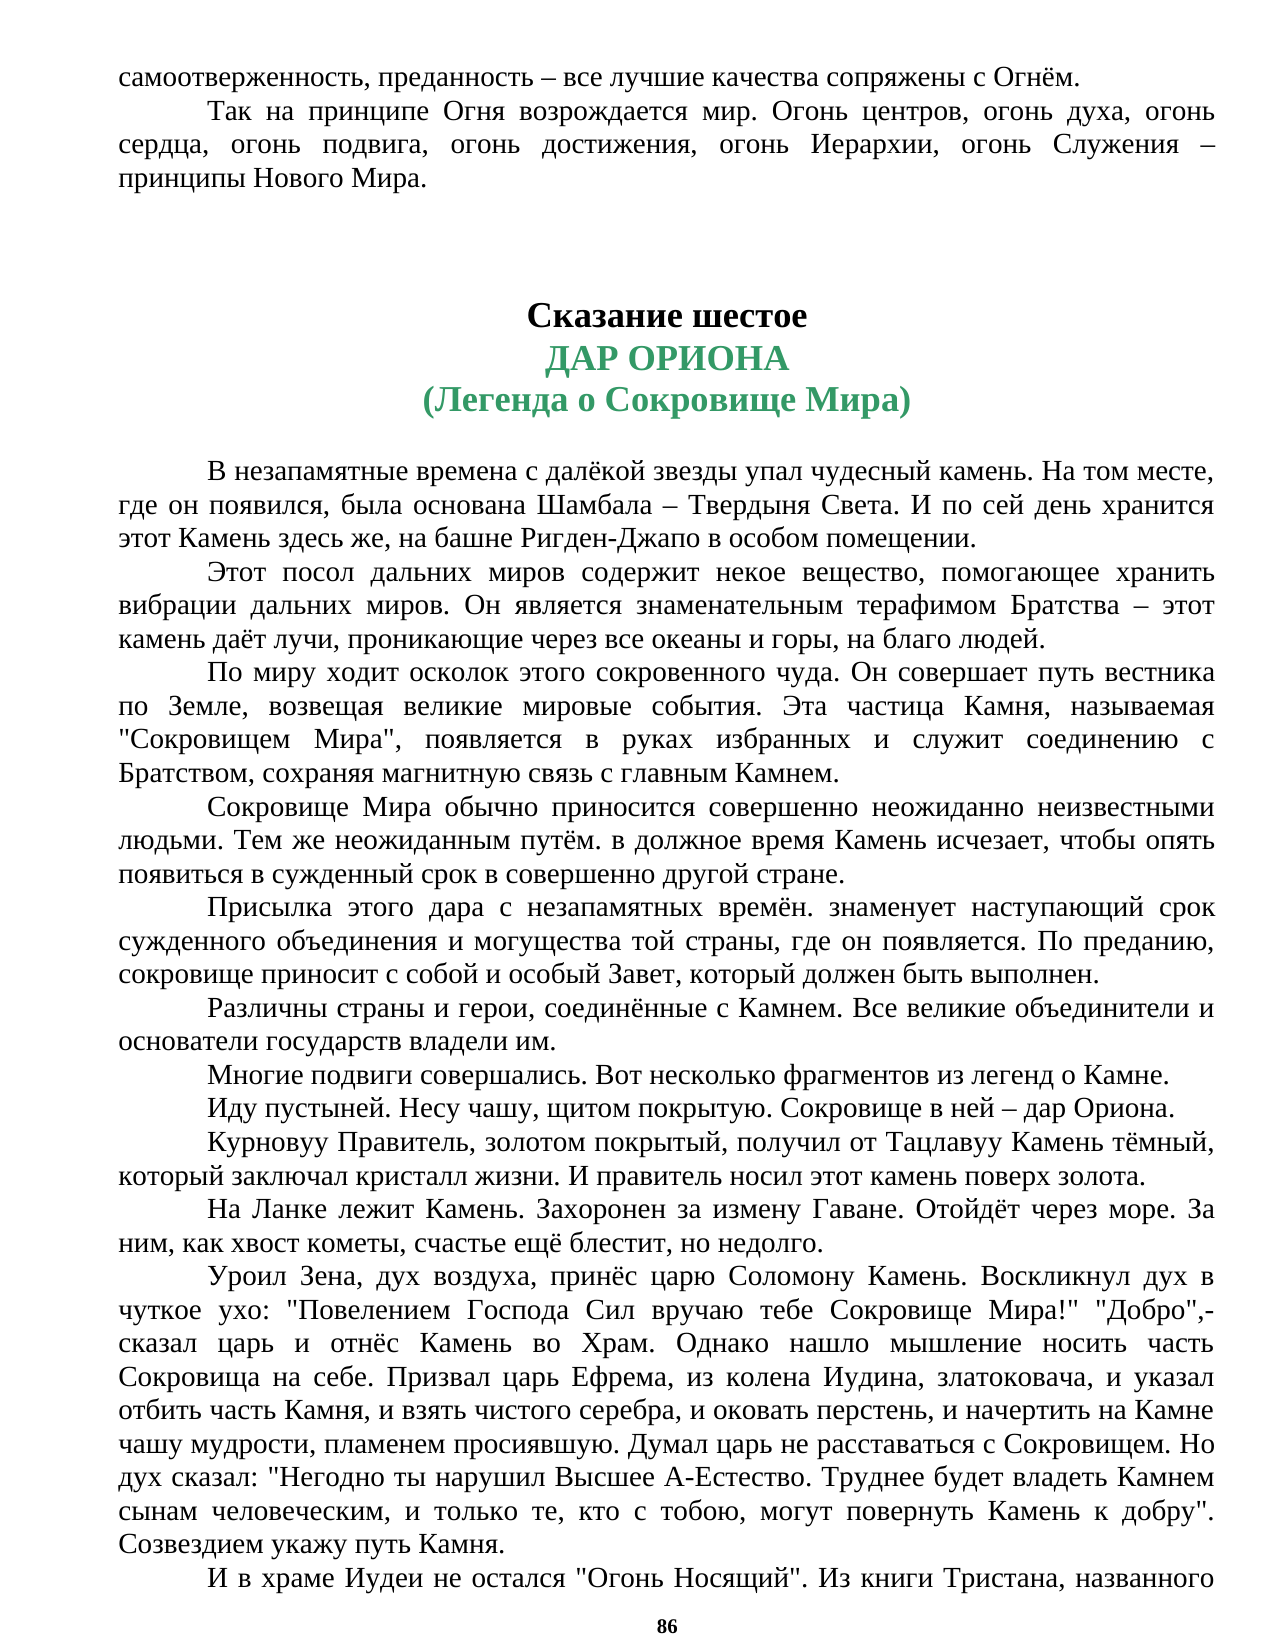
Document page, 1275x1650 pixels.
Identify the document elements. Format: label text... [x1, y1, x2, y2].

text Иду пустыней. Несу чашу, щитом покрытую. Сокровище в ней – дар Ориона. [118, 1091, 1216, 1124]
text Сокровище Мира обычно приносится совершенно неожиданно неизвестными людьми. Тем же неожиданным путём. в должное время Камень исчезает, чтобы опять появиться в сужденный срок в совершенно другой стране. [118, 789, 1216, 889]
text По миру ходит осколок этого сокровенного чуда. Он совершает путь вестника по Земле, возвещая великие мировые события. Эта частица Камня, называемая "Сокровищем Мира", появляется в руках избранных и служит соединению с Братством, сохраняя магнитную связь с главным Камнем. [118, 654, 1216, 789]
text Различны страны и герои, соединённые с Камнем. Все великие объединители и основатели государств владели им. [118, 990, 1216, 1057]
text Многие подвиги совершались. Вот несколько фрагментов из легенд о Камне. [118, 1057, 1216, 1091]
text В незапамятные времена с далёкой звезды упал чудесный камень. На том месте, где он появился, была основана Шамбала – Твердыня Света. И по сей день хранится этот Камень здесь же, на башне Ригден-Джапо в особом помещении. [118, 453, 1216, 554]
text Присылка этого дара с незапамятных времён. знаменует наступающий срок сужденного объединения и могущества той страны, где он появляется. По преданию, сокровище приносит с собой и особый Завет, который должен быть выполнен. [118, 889, 1216, 990]
text Этот посол дальних миров содержит некое вещество, помогающее хранить вибрации дальних миров. Он является знаменательным терафимом Братства – этот камень даёт лучи, проникающие через все океаны и горы, на благо людей. [118, 554, 1216, 654]
text Уроил Зена, дух воздуха, принёс царю Соломону Камень. Воскликнул дух в чуткое ухо: "Повелением Господа Сил вручаю тебе Сокровище Мира!" "Добро",- сказал царь и отнёс Камень во Храм. Однако нашло мышление носить часть Сокровища на себе. Призвал царь Ефрема, из колена Иудина, златоковача, и указал отбить часть Камня, и взять чистого серебра, и оковать перстень, и начертить на Камне чашу мудрости, пламенем просиявшую. Думал царь не расставаться с Сокровищем. Но дух сказал: "Негодно ты нарушил Высшее А-Естество. Труднее будет владеть Камнем сынам человеческим, и только те, кто с тобою, могут повернуть Камень к добру". Созвездием укажу путь Камня. [118, 1258, 1216, 1560]
subtitle Сказание шестое ДАР ОРИОНА (Легенда о Сокровище Мира) [118, 294, 1216, 420]
text самоотверженность, преданность – все лучшие качества сопряжены с Огнём. [118, 59, 1216, 93]
text И в храме Иудеи не остался "Огонь Носящий". Из книги Тристана, названного [118, 1560, 1216, 1594]
text Курновуу Правитель, золотом покрытый, получил от Тацлавуу Камень тёмный, который заключал кристалл жизни. И правитель носил этот камень поверх золота. [118, 1124, 1216, 1191]
text На Ланке лежит Камень. Захоронен за измену Гаване. Отойдёт через море. За ним, как хвост кометы, счастье ещё блестит, но недолго. [118, 1191, 1216, 1258]
text Так на принципе Огня возрождается мир. Огонь центров, огонь духа, огонь сердца, огонь подвига, огонь достижения, огонь Иерархии, огонь Служения – принципы Нового Мира. [118, 93, 1216, 193]
